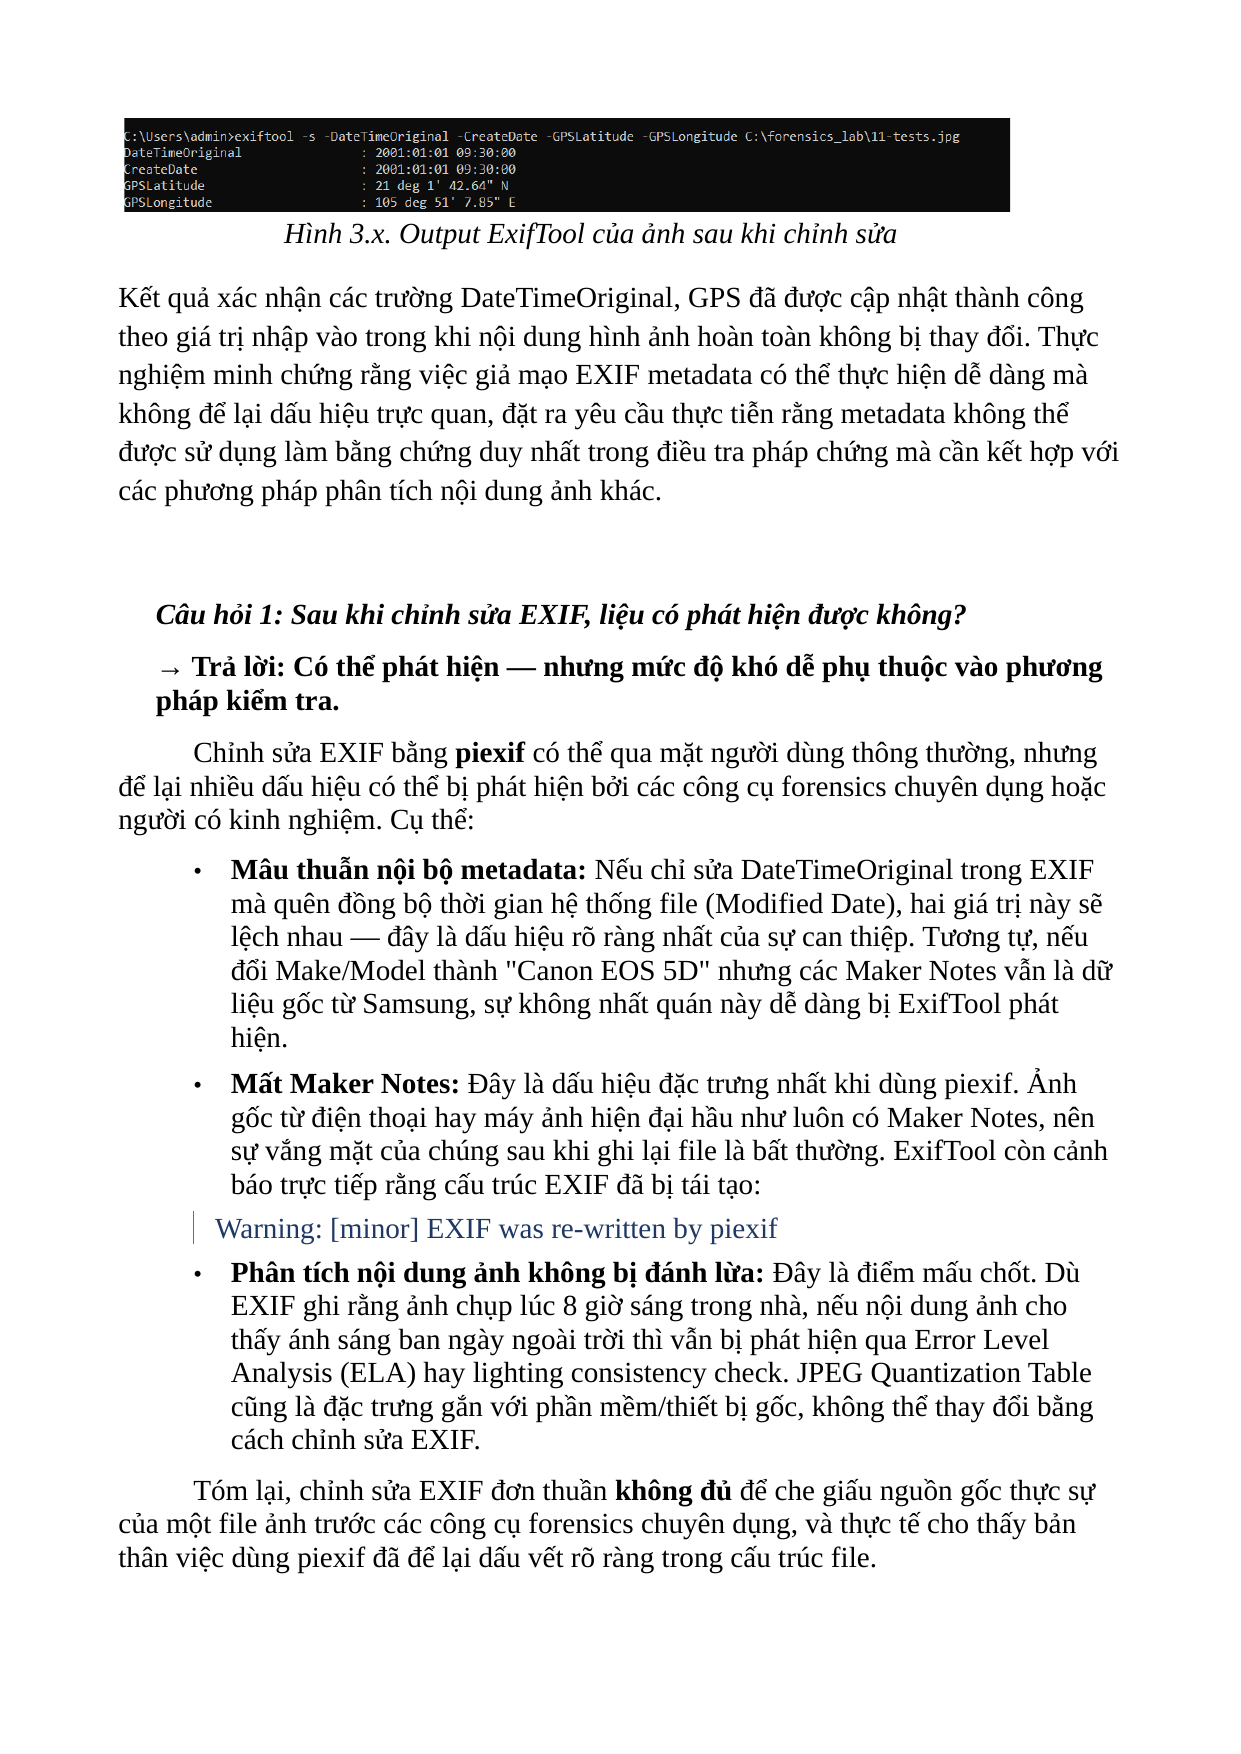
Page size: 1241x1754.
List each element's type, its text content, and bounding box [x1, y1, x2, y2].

list Mâu thuẫn nội bộ metadata: Nếu chỉ sửa DateTimeOriginal trong EXIF mà quên đồng bộ thời gian hệ thống file (Modified Date), hai giá trị này sẽ lệch nhau — đây là dấu hiệu rõ ràng nhất của sự can thiệp. Tương tự, nếu đổi Make/Model thành "Canon EOS 5D" nhưng các Maker Notes vẫn là dữ liệu gốc từ Samsung, sự không nhất quán này dễ dàng bị ExifTool phát hiện. [193, 852, 1122, 1054]
text Tóm lại, chỉnh sửa EXIF đơn thuần không đủ để che giấu nguồn gốc thực sự của một file ảnh trước các công cụ forensics chuyên dụng, và thực tế cho thấy bản thân việc dùng piexif đã để lại dấu vết rõ ràng trong cấu trúc file. [118, 1473, 1122, 1573]
text Chỉnh sửa EXIF bằng piexif có thể qua mặt người dùng thông thường, nhưng để lại nhiều dấu hiệu có thể bị phát hiện bởi các công cụ forensics chuyên dụng hoặc người có kinh nghiệm. Cụ thể: [118, 735, 1122, 836]
text Câu hỏi 1: Sau khi chỉnh sửa EXIF, liệu có phát hiện được không? [156, 597, 1122, 631]
picture [124, 118, 1011, 212]
text Kết quả xác nhận các trường DateTimeOriginal, GPS đã được cập nhật thành công theo giá trị nhập vào trong khi nội dung hình ảnh hoàn toàn không bị thay đổi. Thực nghiệm minh chứng rằng việc giả mạo EXIF metadata có thể thực hiện dễ dàng mà không để lại dấu hiệu trực quan, đặt ra yêu cầu thực tiễn rằng metadata không thể được sử dụng làm bằng chứng duy nhất trong điều tra pháp chứng mà cần kết hợp với các phương pháp phân tích nội dung ảnh khác. [118, 280, 1122, 506]
text Warning: [minor] EXIF was re-written by piexif [194, 1211, 1122, 1244]
text → Trả lời: Có thể phát hiện — nhưng mức độ khó dễ phụ thuộc vào phương pháp kiểm tra. [156, 649, 1122, 716]
text Hình 3.x. Output ExifTool của ảnh sau khi chỉnh sửa [118, 212, 1063, 250]
list Mất Maker Notes: Đây là dấu hiệu đặc trưng nhất khi dùng piexif. Ảnh gốc từ điện thoại hay máy ảnh hiện đại hầu như luôn có Maker Notes, nên sự vắng mặt của chúng sau khi ghi lại file là bất thường. ExifTool còn cảnh báo trực tiếp rằng cấu trúc EXIF đã bị tái tạo: [193, 1066, 1122, 1200]
list Phân tích nội dung ảnh không bị đánh lừa: Đây là điểm mấu chốt. Dù EXIF ghi rằng ảnh chụp lúc 8 giờ sáng trong nhà, nếu nội dung ảnh cho thấy ánh sáng ban ngày ngoài trời thì vẫn bị phát hiện qua Error Level Analysis (ELA) hay lighting consistency check. JPEG Quantization Table cũng là đặc trưng gắn với phần mềm/thiết bị gốc, không thể thay đổi bằng cách chỉnh sửa EXIF. [193, 1255, 1122, 1456]
